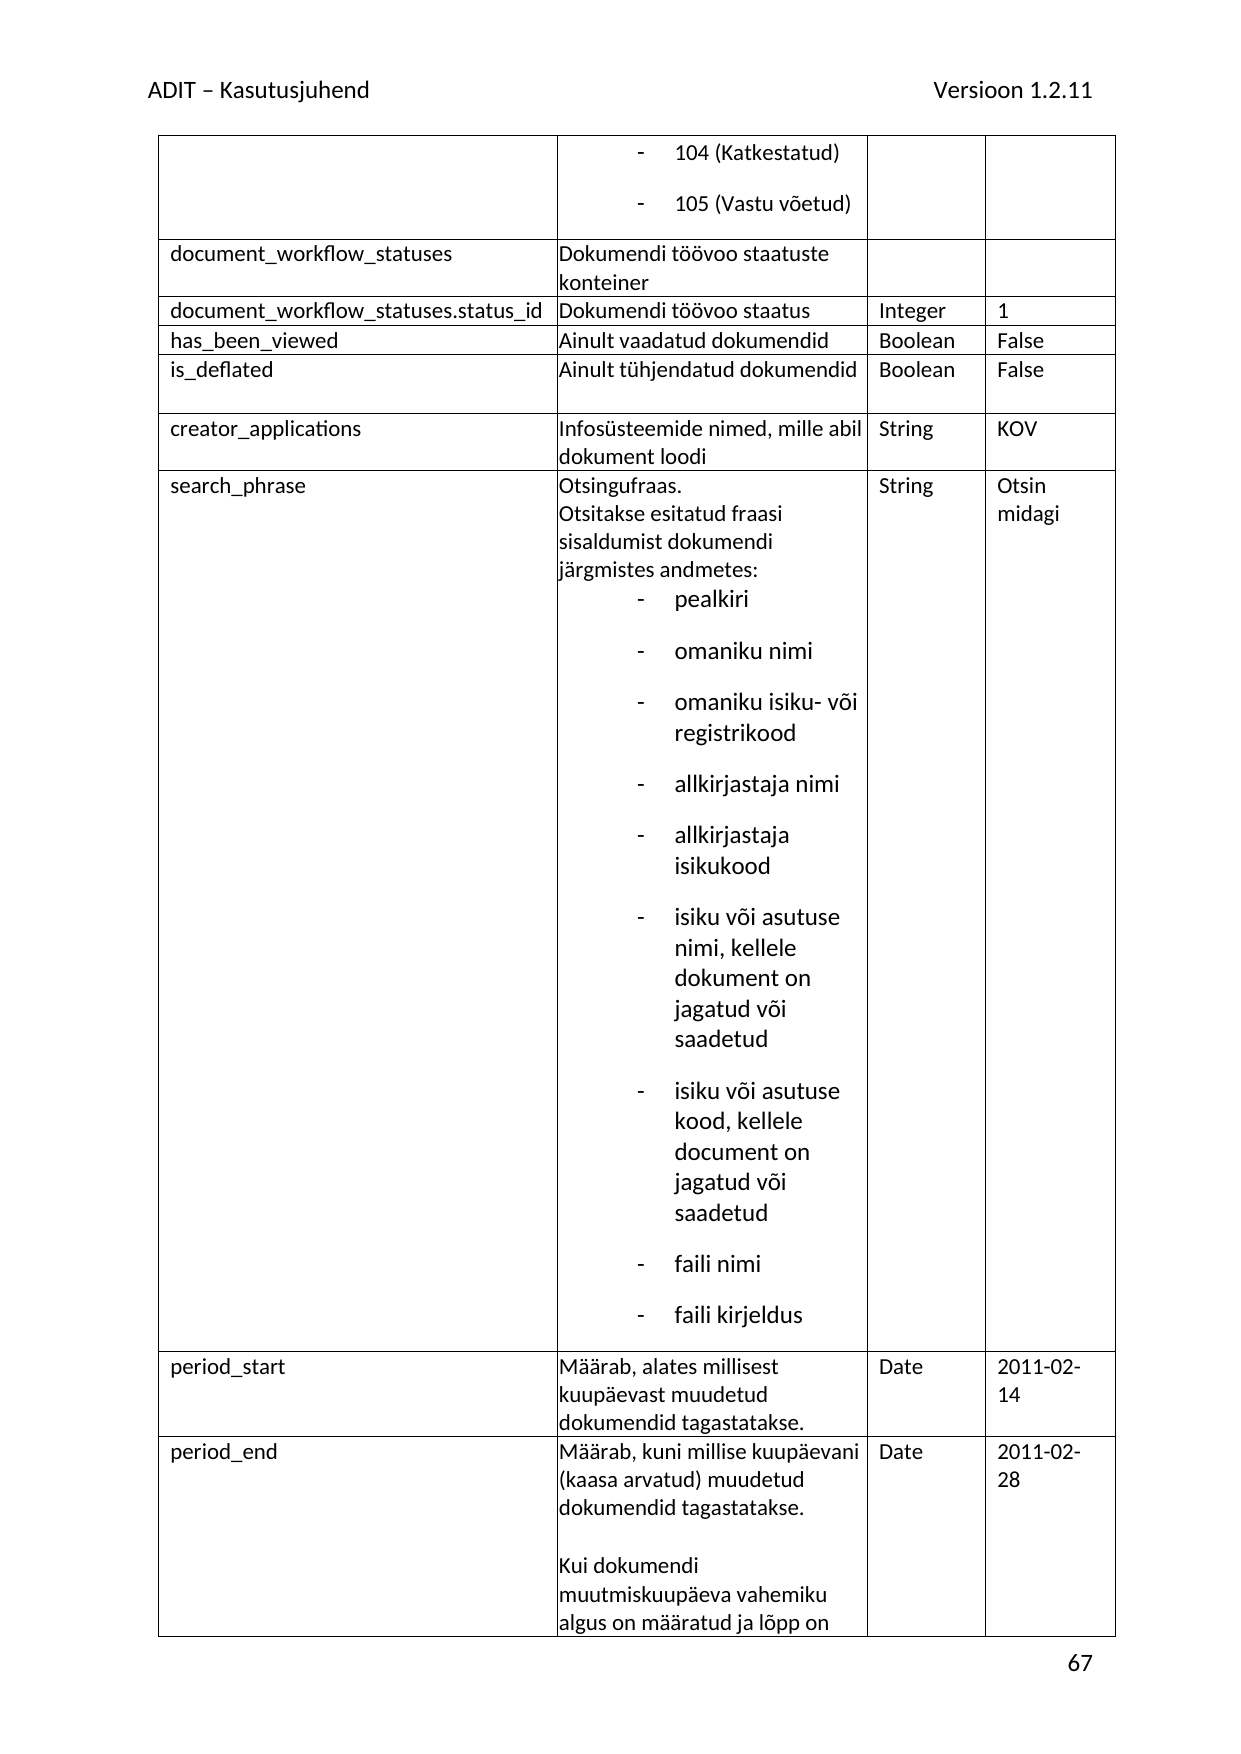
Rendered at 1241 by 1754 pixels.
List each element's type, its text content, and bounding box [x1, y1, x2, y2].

table_cell document_workflow_statuses [159, 240, 557, 296]
table_cell Otsingufraas. Otsitakse esitatud fraasi sisaldumist dokumendi järgmistes andmetes: pealkiri omaniku nimi omaniku isiku- või registrikood allkirjastaja nimi allkirjastaja isikukood isiku või asutuse nimi, kellele dokument on jagatud või saadetud isiku või asutuse kood, kellele document on jagatud või saadetud faili nimi faili kirjeldus [558, 471, 867, 1351]
table_cell Määrab, kuni millise kuupäevani (kaasa arvatud) muudetud dokumendid tagastatakse. Kui dokumendi muutmiskuupäeva vahemiku algus on määratud ja lõpp on [558, 1437, 867, 1636]
table_cell String [868, 471, 985, 1351]
table_cell Date [868, 1437, 985, 1636]
table_cell 104 (Katkestatud) 105 (Vastu võetud) [558, 136, 867, 238]
table_cell has_been_viewed [159, 326, 557, 354]
table_cell Ainult tühjendatud dokumendid [558, 355, 867, 413]
table_cell document_workflow_statuses.status_id [159, 297, 557, 325]
table_cell [868, 240, 985, 296]
table_cell 2011-02-14 [986, 1352, 1115, 1436]
table_cell Otsin midagi [986, 471, 1115, 1351]
table_cell [868, 136, 985, 238]
table_cell 2011-02-28 [986, 1437, 1115, 1636]
table_cell 1 [986, 297, 1115, 325]
table_cell [159, 136, 557, 238]
table_cell Infosüsteemide nimed, mille abil dokument loodi [558, 414, 867, 470]
table_cell False [986, 326, 1115, 354]
table_cell Dokumendi töövoo staatuste konteiner [558, 240, 867, 296]
table_cell [986, 240, 1115, 296]
table_cell period_start [159, 1352, 557, 1436]
table_cell is_deflated [159, 355, 557, 413]
table_cell Dokumendi töövoo staatus [558, 297, 867, 325]
table_cell search_phrase [159, 471, 557, 1351]
table_cell Ainult vaadatud dokumendid [558, 326, 867, 354]
table_cell Date [868, 1352, 985, 1436]
table_cell Määrab, alates millisest kuupäevast muudetud dokumendid tagastatakse. [558, 1352, 867, 1436]
table_cell [986, 136, 1115, 238]
table_cell creator_applications [159, 414, 557, 470]
table_cell Boolean [868, 326, 985, 354]
table_cell Boolean [868, 355, 985, 413]
table_cell KOV [986, 414, 1115, 470]
table_cell String [868, 414, 985, 470]
table_cell False [986, 355, 1115, 413]
table_cell Integer [868, 297, 985, 325]
table_cell period_end [159, 1437, 557, 1636]
